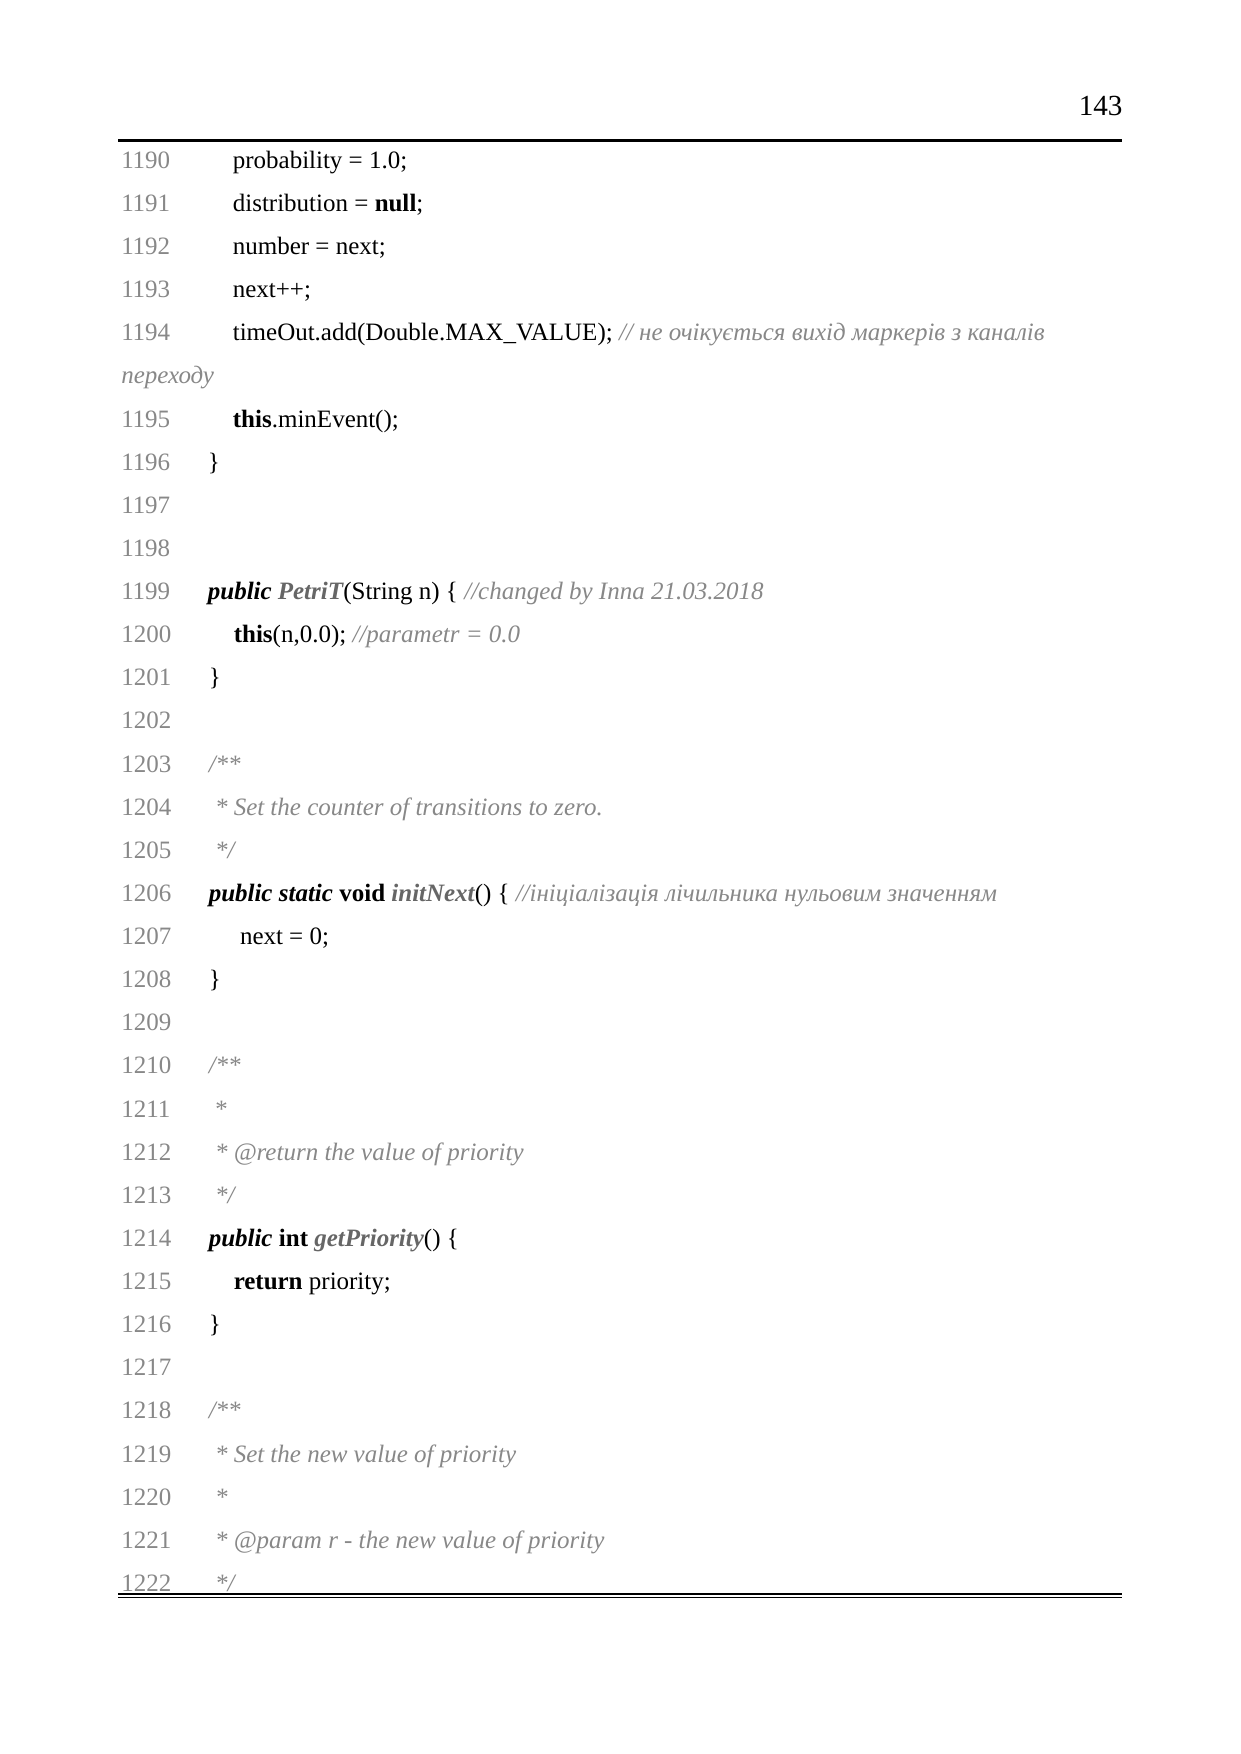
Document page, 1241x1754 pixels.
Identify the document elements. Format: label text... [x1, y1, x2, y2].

text 1192 number = next; [118, 225, 1122, 260]
text 1199 public PetriT(String n) { //changed by Inna 21.03.2018 [118, 570, 1122, 605]
text 1197 [118, 484, 1122, 519]
text 1204 * Set the counter of transitions to zero. [118, 786, 1122, 821]
text 1209 [118, 1001, 1122, 1036]
text 1220 * [118, 1476, 1122, 1511]
text 1193 next++; [118, 268, 1122, 303]
text 1200 this(n,0.0); //parametr = 0.0 [118, 613, 1122, 648]
text 1190 probability = 1.0; [118, 142, 1122, 174]
text 1206 public static void initNext() { //ініціалізація лічильника нульовим значенням [118, 872, 1122, 907]
text 1221 * @param r - the new value of priority [118, 1519, 1122, 1554]
text 1198 [118, 527, 1122, 562]
text 1207 next = 0; [118, 915, 1122, 950]
text 1195 this.minEvent(); [118, 397, 1122, 432]
text 1205 */ [118, 829, 1122, 864]
text 1218 /** [118, 1389, 1122, 1424]
text 1211 * [118, 1087, 1122, 1122]
text 1212 * @return the value of priority [118, 1131, 1122, 1166]
text 1216 } [118, 1303, 1122, 1338]
text 1210 /** [118, 1044, 1122, 1079]
text 1214 public int getPriority() { [118, 1217, 1122, 1252]
text 1201 } [118, 656, 1122, 691]
text 1196 } [118, 441, 1122, 476]
text 1213 */ [118, 1174, 1122, 1209]
text 1191 distribution = null; [118, 182, 1122, 217]
text 1219 * Set the new value of priority [118, 1432, 1122, 1467]
text 1222 */ [118, 1562, 1122, 1593]
text 1217 [118, 1346, 1122, 1381]
text 1202 [118, 699, 1122, 734]
text 1215 return priority; [118, 1260, 1122, 1295]
text 1203 /** [118, 742, 1122, 777]
text 1208 } [118, 958, 1122, 993]
text 1194 timeOut.add(Double.MAX_VALUE); // не очікується вихід маркерів з каналів переходу [118, 311, 1122, 389]
